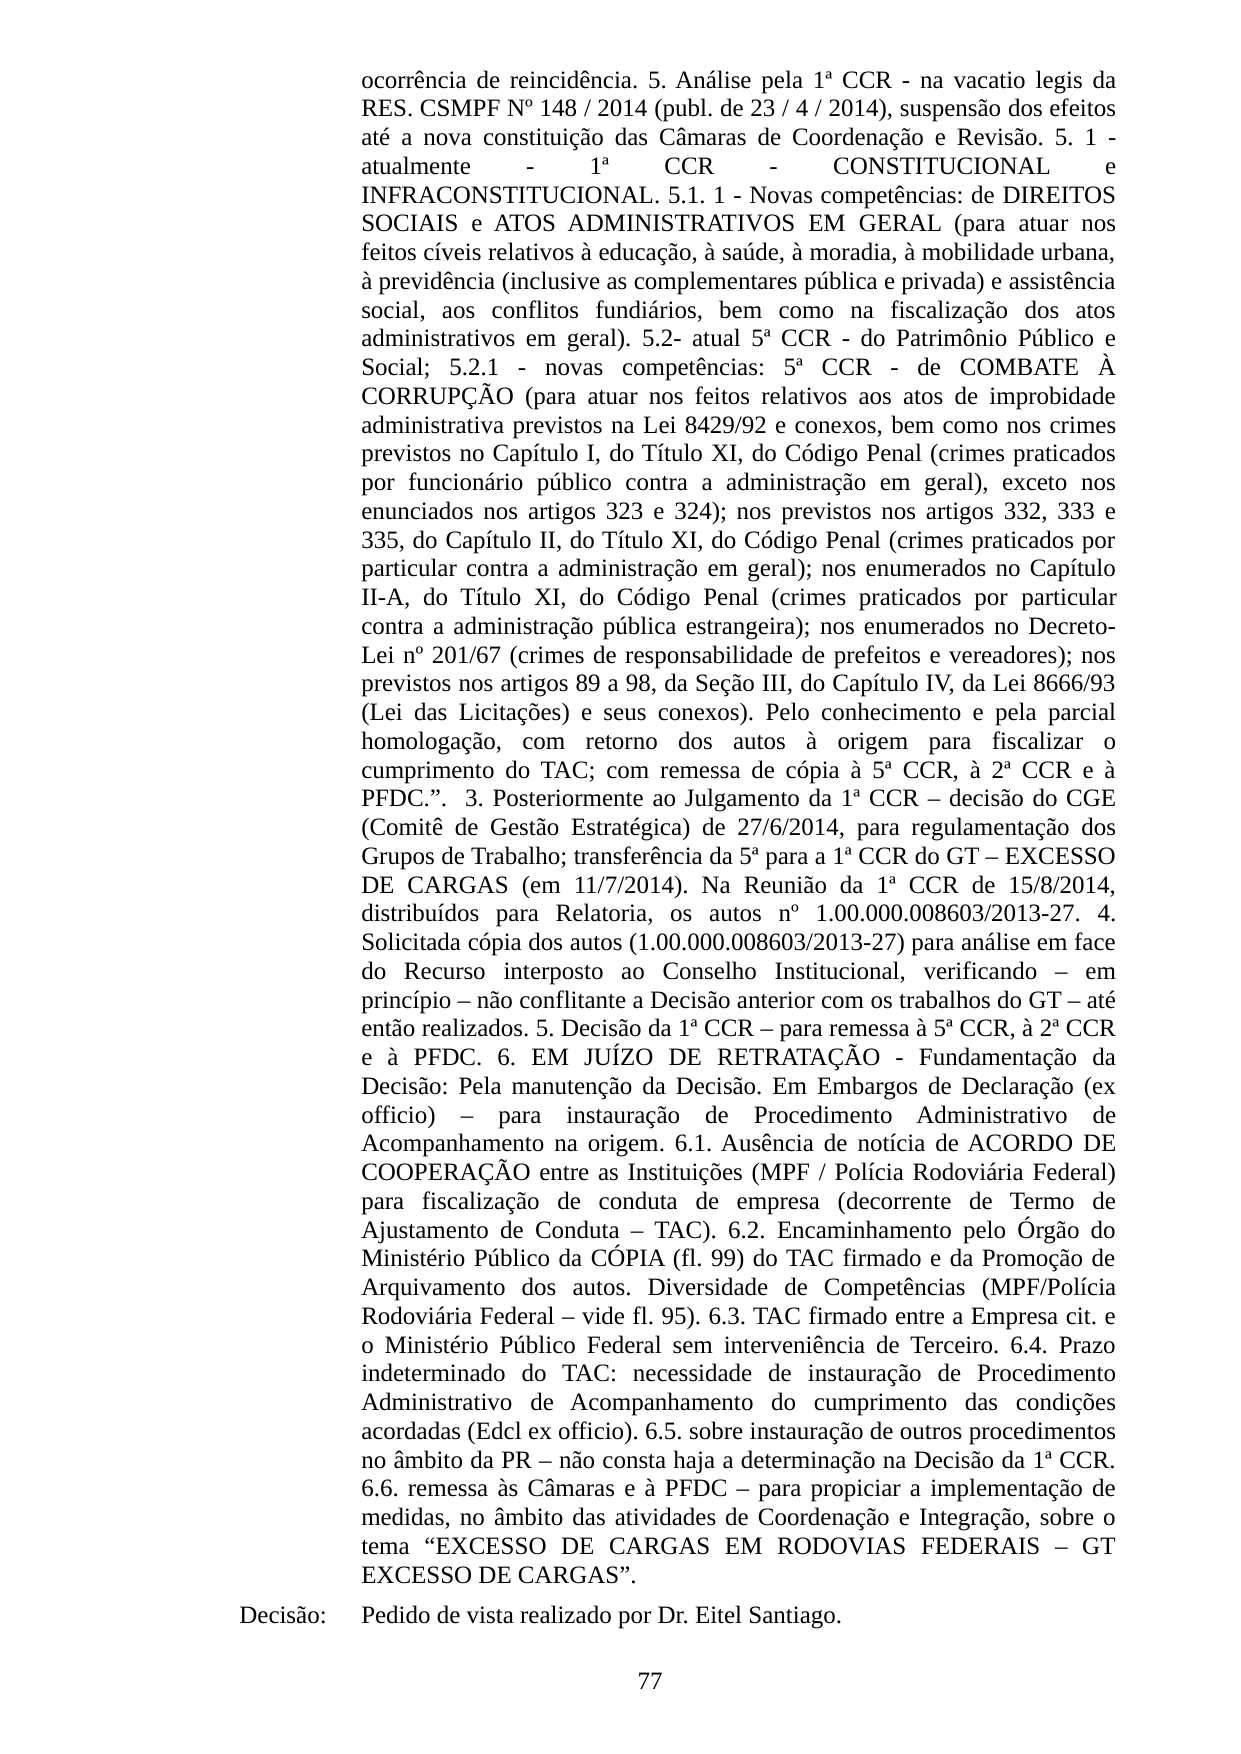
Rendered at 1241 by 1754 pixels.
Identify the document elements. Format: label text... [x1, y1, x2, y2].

table_cell Pedido de vista realizado por Dr. Eitel Santiago. [355, 1594, 1122, 1634]
table_cell [177, 59, 233, 1594]
table_cell [177, 1594, 233, 1634]
table_cell Decisão: [234, 1594, 355, 1634]
table_cell - ocorrência de reincidência. 5. Análise pela 1ª CCR - na vacatio legis da RES. CSMPF Nº 148 / 2014 (publ. de 23 / 4 / 2014), suspensão dos efeitos até a nova constituição das Câmaras de Coordenação e Revisão. 5. 1 - atualmente - 1ª CCR - CONSTITUCIONAL e INFRACONSTITUCIONAL. 5.1. 1 - Novas competências: de DIREITOS SOCIAIS e ATOS ADMINISTRATIVOS EM GERAL (para atuar nos feitos cíveis relativos à educação, à saúde, à moradia, à mobilidade urbana, à previdência (inclusive as complementares pública e privada) e assistência social, aos conflitos fundiários, bem como na fiscalização dos atos administrativos em geral). 5.2- atual 5ª CCR - do Patrimônio Público e Social; 5.2.1 - novas competências: 5ª CCR - de COMBATE À CORRUPÇÃO (para atuar nos feitos relativos aos atos de improbidade administrativa previstos na Lei 8429/92 e conexos, bem como nos crimes previstos no Capítulo I, do Título XI, do Código Penal (crimes praticados por funcionário público contra a administração em geral), exceto nos enunciados nos artigos 323 e 324); nos previstos nos artigos 332, 333 e 335, do Capítulo II, do Título XI, do Código Penal (crimes praticados por particular contra a administração em geral); nos enumerados no Capítulo II-A, do Título XI, do Código Penal (crimes praticados por particular contra a administração pública estrangeira); nos enumerados no Decreto-Lei nº 201/67 (crimes de responsabilidade de prefeitos e vereadores); nos previstos nos artigos 89 a 98, da Seção III, do Capítulo IV, da Lei 8666/93 (Lei das Licitações) e seus conexos). Pelo conhecimento e pela parcial homologação, com retorno dos autos à origem para fiscalizar o cumprimento do TAC; com remessa de cópia à 5ª CCR, à 2ª CCR e à PFDC.”. 3. Posteriormente ao Julgamento da 1ª CCR – decisão do CGE (Comitê de Gestão Estratégica) de 27/6/2014, para regulamentação dos Grupos de Trabalho; transferência da 5ª para a 1ª CCR do GT – EXCESSO DE CARGAS (em 11/7/2014). Na Reunião da 1ª CCR de 15/8/2014, distribuídos para Relatoria, os autos nº 1.00.000.008603/2013-27. 4. Solicitada cópia dos autos (1.00.000.008603/2013-27) para análise em face do Recurso interposto ao Conselho Institucional, verificando – em princípio – não conflitante a Decisão anterior com os trabalhos do GT – até então realizados. 5. Decisão da 1ª CCR – para remessa à 5ª CCR, à 2ª CCR e à PFDC. 6. EM JUÍZO DE RETRATAÇÃO - Fundamentação da Decisão: Pela manutenção da Decisão. Em Embargos de Declaração (ex officio) – para instauração de Procedimento Administrativo de Acompanhamento na origem. 6.1. Ausência de notícia de ACORDO DE COOPERAÇÃO entre as Instituições (MPF / Polícia Rodoviária Federal) para fiscalização de conduta de empresa (decorrente de Termo de Ajustamento de Conduta – TAC). 6.2. Encaminhamento pelo Órgão do Ministério Público da CÓPIA (fl. 99) do TAC firmado e da Promoção de Arquivamento dos autos. Diversidade de Competências (MPF/Polícia Rodoviária Federal – vide fl. 95). 6.3. TAC firmado entre a Empresa cit. e o Ministério Público Federal sem interveniência de Terceiro. 6.4. Prazo indeterminado do TAC: necessidade de instauração de Procedimento Administrativo de Acompanhamento do cumprimento das condições acordadas (Edcl ex officio). 6.5. sobre instauração de outros procedimentos no âmbito da PR – não consta haja a determinação na Decisão da 1ª CCR. 6.6. remessa às Câmaras e à PFDC – para propiciar a implementação de medidas, no âmbito das atividades de Coordenação e Integração, sobre o tema “EXCESSO DE CARGAS EM RODOVIAS FEDERAIS – GT EXCESSO DE CARGAS”. [355, 59, 1122, 1594]
table_cell [234, 59, 355, 1594]
